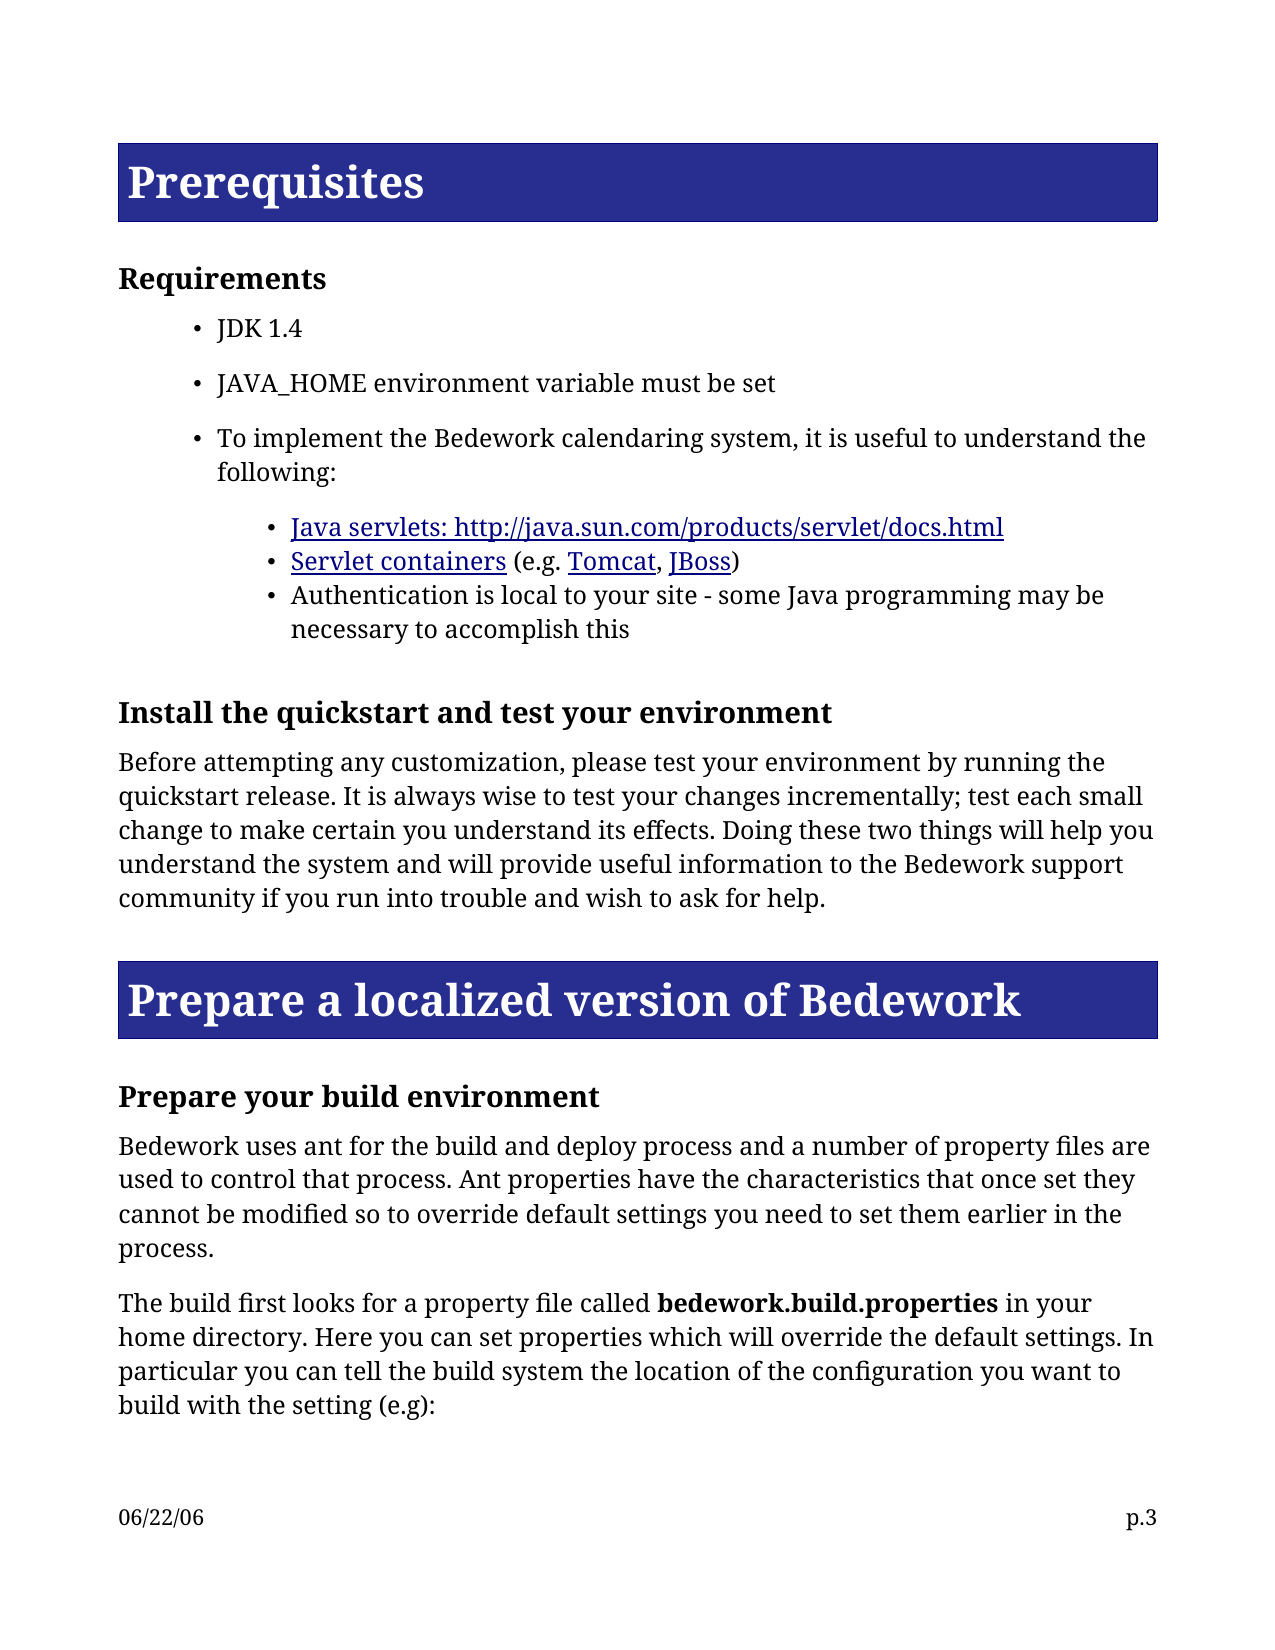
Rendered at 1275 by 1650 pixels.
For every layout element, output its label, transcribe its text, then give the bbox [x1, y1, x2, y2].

subtitle Requirements [118, 258, 1157, 298]
list JDK 1.4 [193, 311, 1157, 344]
text Before attempting any customization, please test your environment by running the quickstart release. It is always wise to test your changes incrementally; test each small change to make certain you understand its effects. Doing these two things will help you understand the system and will provide useful information to the Bedework support community if you run into trouble and wish to ask for help. [118, 744, 1157, 915]
subtitle Install the quickstart and test your environment [118, 692, 1157, 732]
text The build first looks for a property file called bedework.build.properties in your home directory. Here you can set properties which will override the default settings. In particular you can tell the build system the location of the configuration you want to build with the setting (e.g): [118, 1285, 1157, 1422]
list Authentication is local to your site - some Java programming may be necessary to accomplish this [267, 578, 1157, 646]
list JAVA_HOME environment variable must be set [193, 366, 1157, 400]
subtitle Prepare your build environment [118, 1076, 1157, 1116]
subtitle Prepare a localized version of Bedework [119, 962, 1157, 1038]
list To implement the Bedework calendaring system, it is useful to understand the following: [193, 421, 1157, 489]
list Servlet containers (e.g. Tomcat, JBoss) [267, 544, 1157, 578]
text Bedework uses ant for the build and deploy process and a number of property files are used to control that process. Ant properties have the characteristics that once set they cannot be modified so to override default settings you need to set them earlier in the process. [118, 1128, 1157, 1264]
subtitle Prerequisites [119, 144, 1157, 221]
list Java servlets: http://java.sun.com/products/servlet/docs.html [267, 510, 1157, 544]
